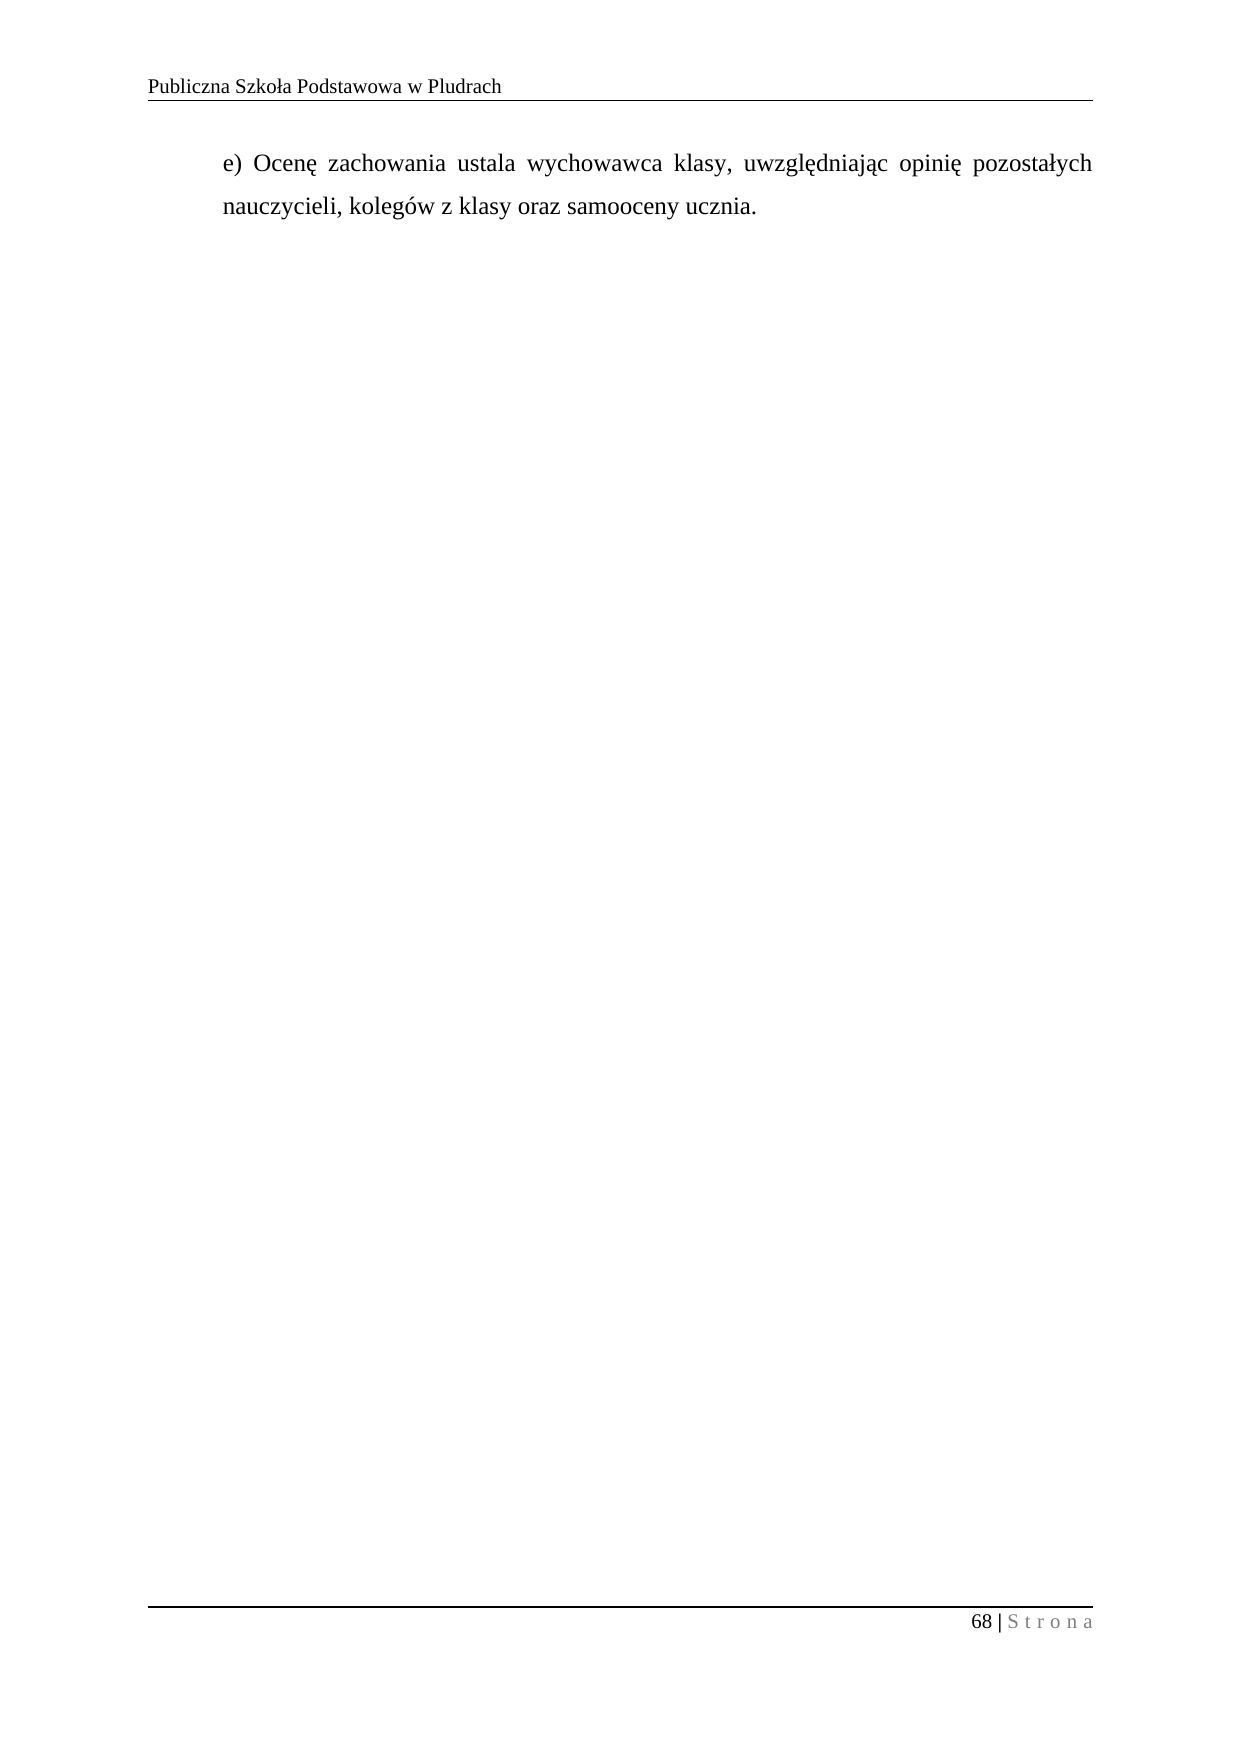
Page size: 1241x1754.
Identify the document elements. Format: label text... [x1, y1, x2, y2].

list e) Ocenę zachowania ustala wychowawca klasy, uwzględniając opinię pozostałych nauczycieli, kolegów z klasy oraz samooceny ucznia. [223, 148, 1093, 219]
